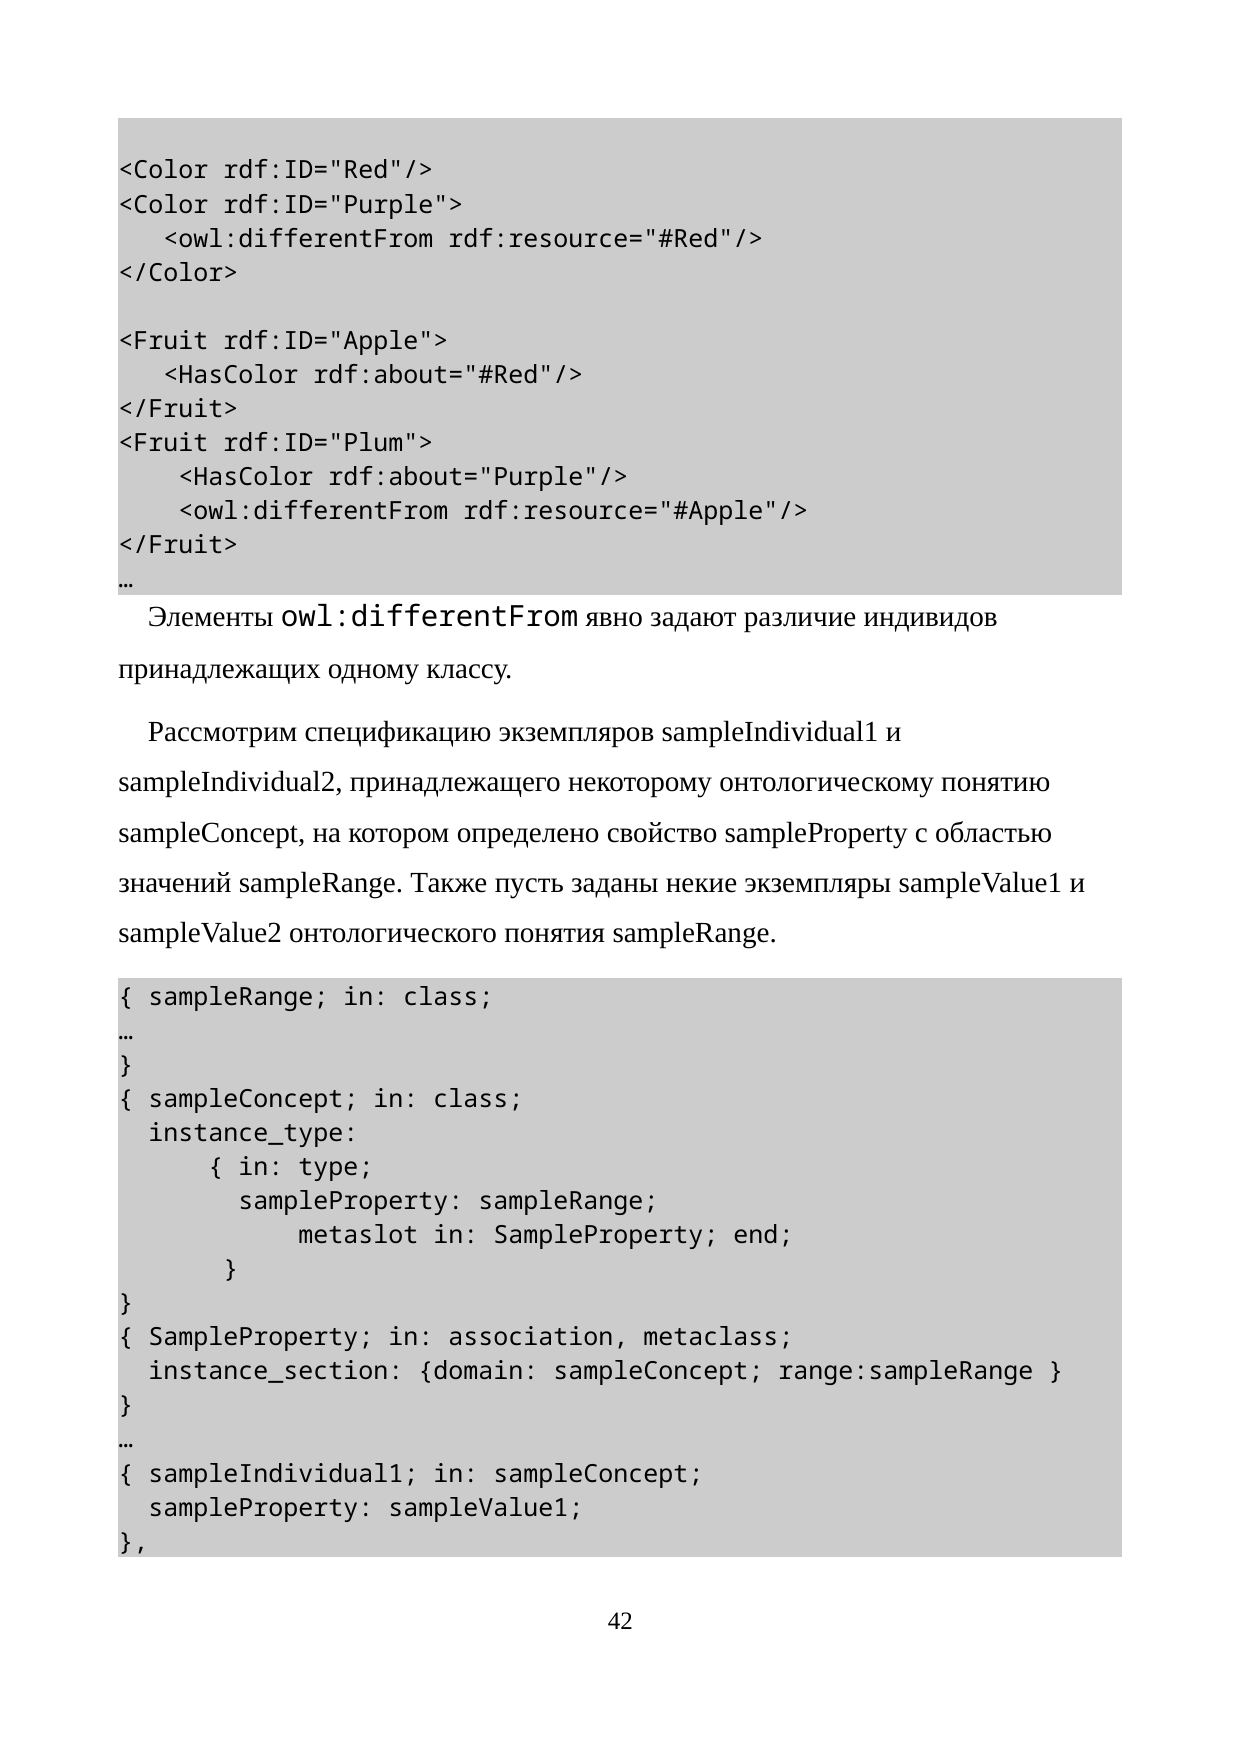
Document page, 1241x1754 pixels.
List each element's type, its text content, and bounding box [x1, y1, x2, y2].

text { sampleRange; in: class; … } { sampleConcept; in: class; instance_type: { in: type; sampleProperty: sampleRange; metaslot in: SampleProperty; end; } } { SampleProperty; in: association, metaclass; instance_section: {domain: sampleConcept; range:sampleRange } } … { sampleIndividual1; in: sampleConcept; sampleProperty: sampleValue1; }, [118, 978, 1122, 1557]
text Элементы owl:differentFrom явно задают различие индивидов принадлежащих одному классу. [118, 595, 1122, 685]
text <Color rdf:ID="Red"/> <Color rdf:ID="Purple"> <owl:differentFrom rdf:resource="#Red"/> </Color> <Fruit rdf:ID="Apple"> <HasColor rdf:about="#Red"/> </Fruit> <Fruit rdf:ID="Plum"> <HasColor rdf:about="Purple"/> <owl:differentFrom rdf:resource="#Apple"/> </Fruit> … [118, 118, 1122, 595]
text Рассмотрим спецификацию экземпляров sampleIndividual1 и sampleIndividual2, принадлежащего некоторому онтологическому понятию sampleConcept, на котором определено свойство sampleProperty с областью значений sampleRange. Также пусть заданы некие экземпляры sampleValue1 и sampleValue2 онтологического понятия sampleRange. [118, 714, 1122, 949]
